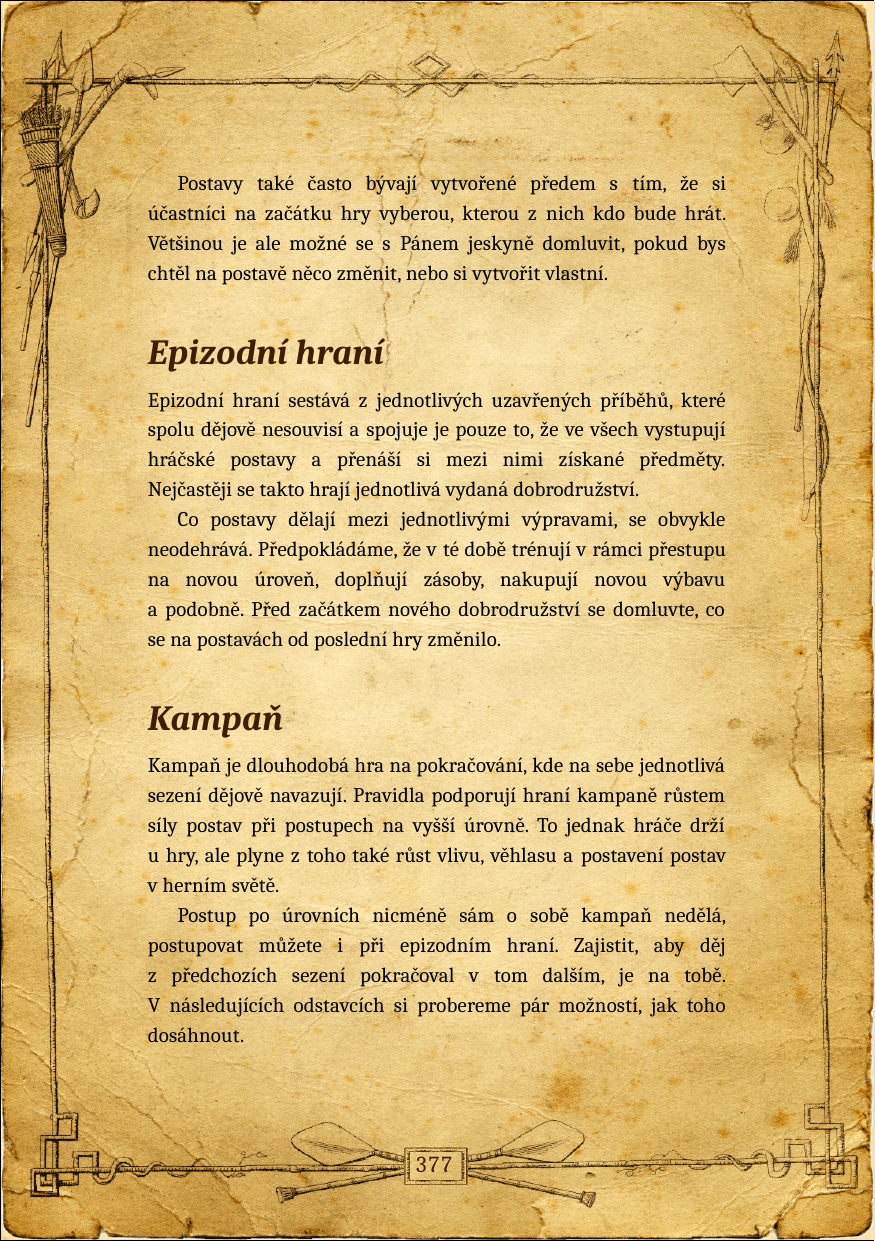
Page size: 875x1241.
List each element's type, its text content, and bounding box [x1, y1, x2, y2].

text Kampaň je dlouhodobá hra na pokračování, kde na sebe jednotlivá sezení dějově navazují. Pravidla podporují hraní kampaně růstem síly postav při postupech na vyšší úrovně. To jednak hráče drží u⁠ hry, ale plyne z⁠ toho také růst vlivu, věhlasu a⁠ postavení postav v⁠ herním světě. Postup po úrovních nicméně sám o⁠ sobě kampaň nedělá, postupovat můžete i⁠ při epizodním hraní. Zajistit, aby děj z⁠ předchozích sezení pokračoval v⁠ tom dalším, je na tobě. V⁠ následujících odstavcích si probereme pár možností, jak toho dosáhnout. [148, 754, 726, 1047]
text Epizodní hraní sestává z⁠ jednotlivých uzavřených příběhů, které spolu dějově nesouvisí a⁠ spojuje je pouze to, že ve všech vystupují hráčské postavy a⁠ přenáší si mezi nimi získané předměty. Nejčastěji se takto hrají jednotlivá vydaná dobrodružství. Co postavy dělají mezi jednotlivými výpravami, se obvykle neodehrává. Předpokládáme, že v⁠ té době trénují v⁠ rámci přestupu na novou úroveň, doplňují zásoby, nakupují novou výbavu a⁠ podobně. Před začátkem nového dobrodružství se domluvte, co se na postavách od poslední hry změnilo. [148, 388, 726, 651]
subtitle Kampaň [148, 699, 726, 739]
text Postavy také často bývají vytvořené předem s⁠ tím, že si účastníci na začátku hry vyberou, kterou z⁠ nich kdo bude hrát. Většinou je ale možné se s⁠ Pánem jeskyně domluvit, pokud bys chtěl na postavě něco změnit, nebo si vytvořit vlastní. [148, 172, 726, 285]
subtitle Epizodní hraní [148, 333, 726, 373]
picture [1, 1, 874, 1240]
